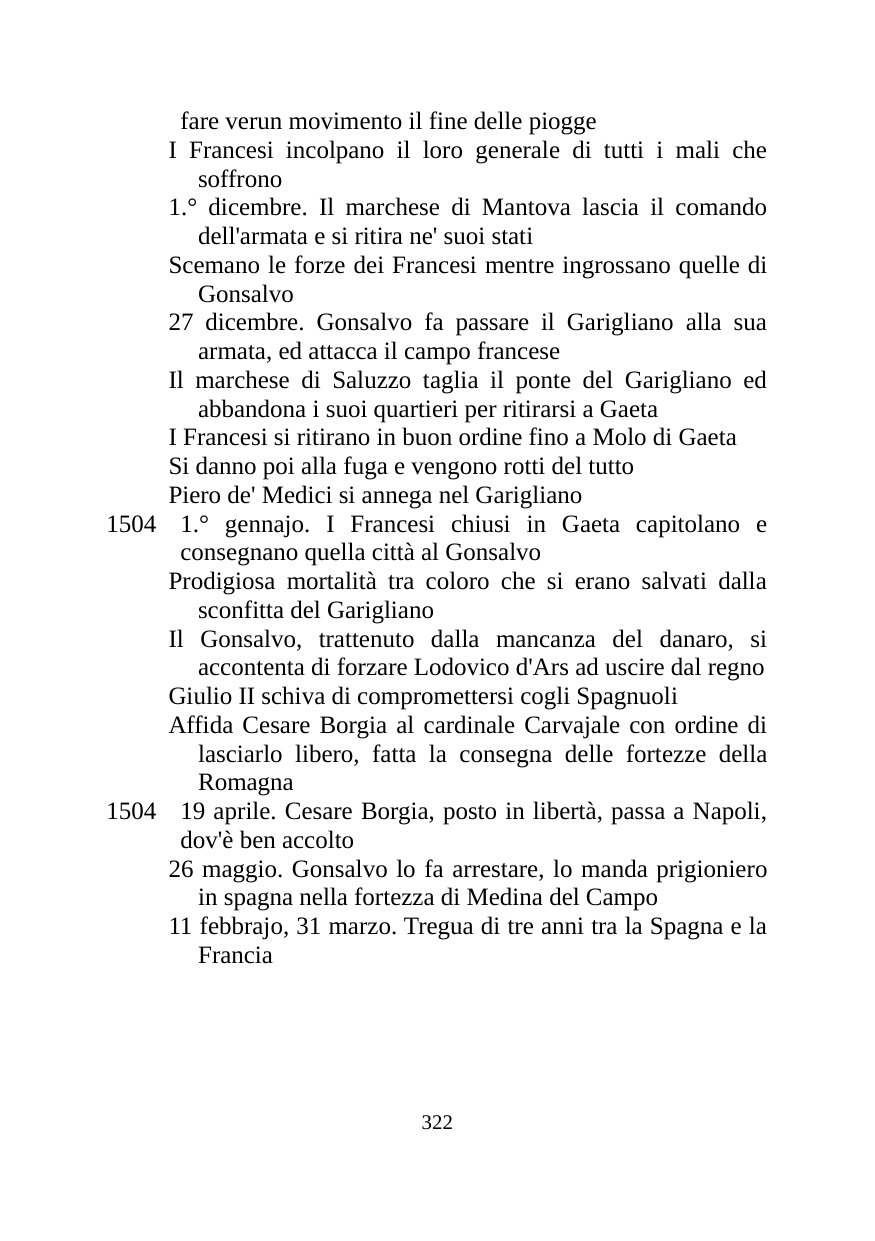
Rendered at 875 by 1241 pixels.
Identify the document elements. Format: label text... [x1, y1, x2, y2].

text 27 dicembre. Gonsalvo fa passare il Garigliano alla sua armata, ed attacca il campo francese [168, 307, 768, 365]
text Prodigiosa mortalità tra coloro che si erano salvati dalla sconfitta del Garigliano [168, 566, 768, 624]
text Piero de' Medici si annega nel Garigliano [168, 480, 768, 509]
text I Francesi si ritirano in buon ordine fino a Molo di Gaeta [168, 422, 768, 451]
text 26 maggio. Gonsalvo lo fa arrestare, lo manda prigioniero in spagna nella fortezza di Medina del Campo [168, 854, 768, 911]
text 1504 1.° gennajo. I Francesi chiusi in Gaeta capitolano e consegnano quella città al Gonsalvo [106, 509, 768, 566]
text 11 febbrajo, 31 marzo. Tregua di tre anni tra la Spagna e la Francia [168, 911, 768, 969]
text 1.° dicembre. Il marchese di Mantova lascia il comando dell'armata e si ritira ne' suoi stati [168, 192, 768, 250]
text I Francesi incolpano il loro generale di tutti i mali che soffrono [168, 135, 768, 192]
text Scemano le forze dei Francesi mentre ingrossano quelle di Gonsalvo [168, 250, 768, 307]
text Il Gonsalvo, trattenuto dalla mancanza del danaro, si accontenta di forzare Lodovico d'Ars ad uscire dal regno [168, 624, 768, 681]
text Giulio II schiva di compromettersi cogli Spagnuoli [168, 681, 768, 710]
text fare verun movimento il fine delle piogge [106, 106, 768, 135]
text Si danno poi alla fuga e vengono rotti del tutto [168, 451, 768, 480]
text Affida Cesare Borgia al cardinale Carvajale con ordine di lasciarlo libero, fatta la consegna delle fortezze della Romagna [168, 710, 768, 796]
text Il marchese di Saluzzo taglia il ponte del Garigliano ed abbandona i suoi quartieri per ritirarsi a Gaeta [168, 365, 768, 422]
text 1504 19 aprile. Cesare Borgia, posto in libertà, passa a Napoli, dov'è ben accolto [106, 796, 768, 854]
